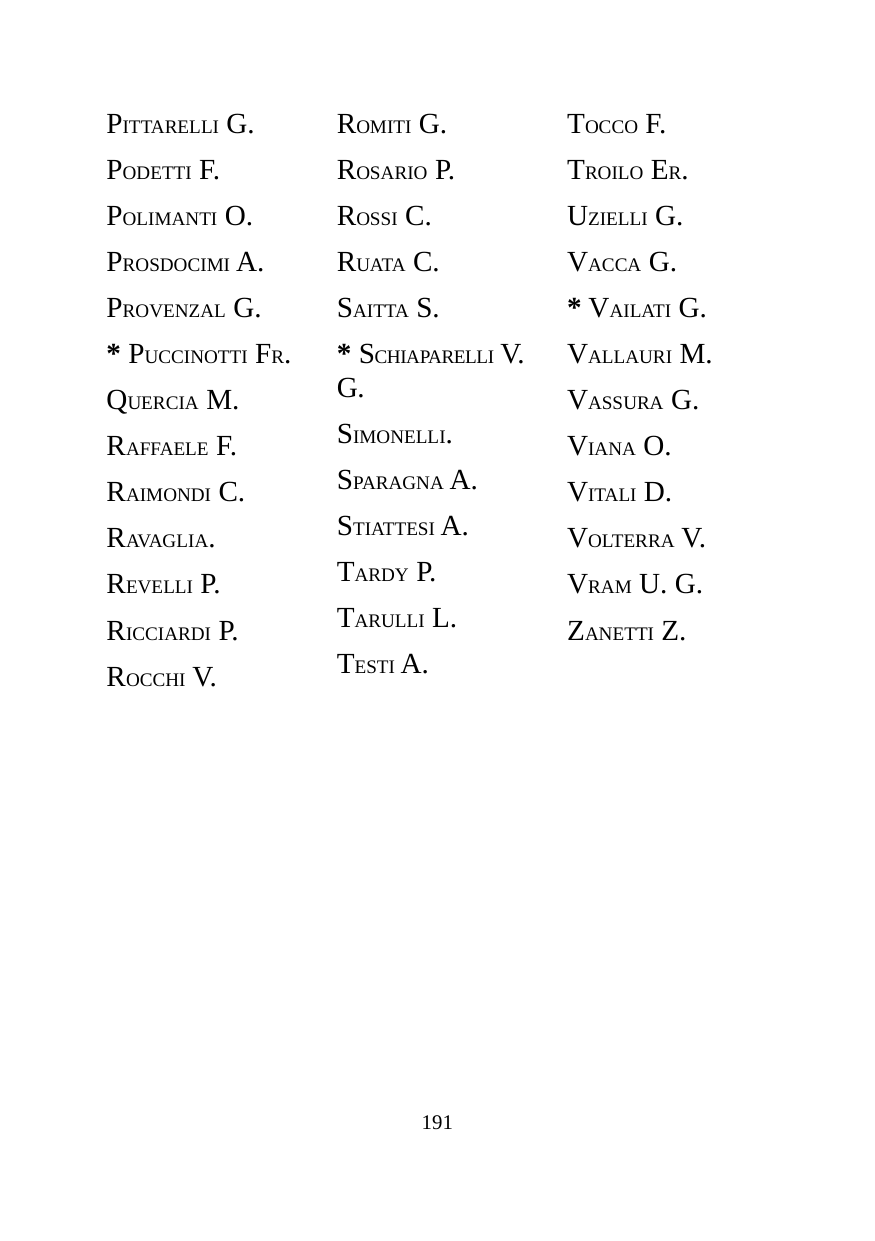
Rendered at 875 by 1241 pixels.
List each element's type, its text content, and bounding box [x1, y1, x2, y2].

text Viana O. [567, 428, 768, 462]
text Rocchi V. [106, 659, 307, 692]
text Vram U. G. [567, 567, 768, 600]
text Vallauri M. [567, 336, 768, 370]
text * Puccinotti Fr. [106, 336, 307, 370]
text Prosdocimi A. [106, 244, 307, 278]
text Volterra V. [567, 521, 768, 554]
text Rosario P. [337, 152, 537, 186]
text Polimanti O. [106, 198, 307, 232]
text * Vailati G. [567, 290, 768, 324]
text Vassura G. [567, 382, 768, 416]
text Tardy P. [337, 554, 537, 588]
text Tocco F. [567, 106, 768, 140]
text Vitali D. [567, 474, 768, 508]
text Pittarelli G. [106, 106, 307, 140]
text Revelli P. [106, 567, 307, 600]
text Stiattesi A. [337, 508, 537, 542]
text Ravaglia. [106, 521, 307, 554]
text Quercia M. [106, 382, 307, 416]
text Ricciardi P. [106, 613, 307, 646]
text Simonelli. [337, 416, 537, 449]
text Raimondi C. [106, 474, 307, 508]
text Raffaele F. [106, 428, 307, 462]
text Uzielli G. [567, 198, 768, 232]
text Sparagna A. [337, 462, 537, 496]
text Romiti G. [337, 106, 537, 140]
text Rossi C. [337, 198, 537, 232]
text Testi A. [337, 646, 537, 680]
text Vacca G. [567, 244, 768, 278]
text Podetti F. [106, 152, 307, 186]
text Troilo Er. [567, 152, 768, 186]
text Ruata C. [337, 244, 537, 278]
text * Schiaparelli V. G. [337, 336, 537, 403]
text Tarulli L. [337, 600, 537, 634]
text Saitta S. [337, 290, 537, 324]
text Provenzal G. [106, 290, 307, 324]
text Zanetti Z. [567, 613, 768, 646]
